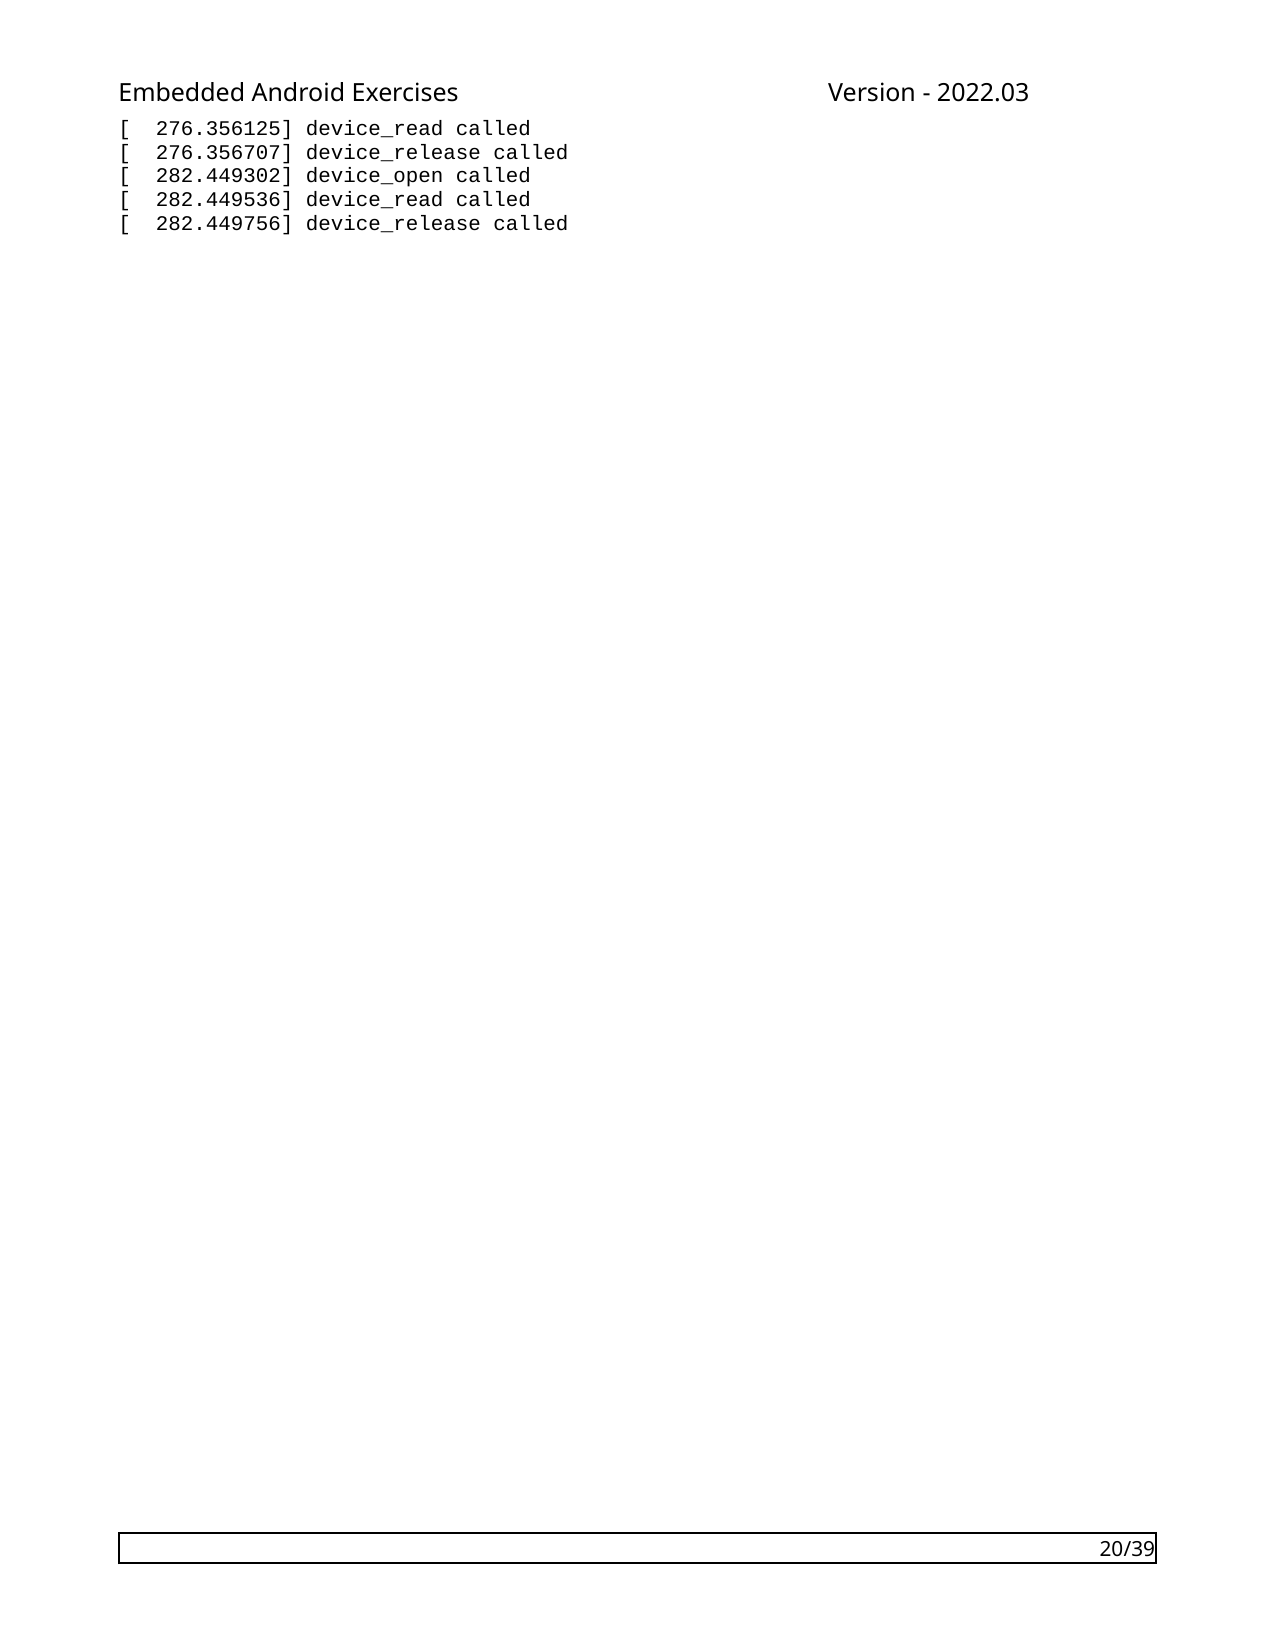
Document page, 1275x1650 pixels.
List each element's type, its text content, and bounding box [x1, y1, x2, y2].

text [ 276.356707] device_release called [118, 142, 1157, 165]
text [ 276.356125] device_read called [118, 118, 1157, 142]
text [ 282.449302] device_open called [118, 165, 1157, 189]
text [ 282.449756] device_release called [118, 213, 1157, 236]
text [ 282.449536] device_read called [118, 189, 1157, 213]
